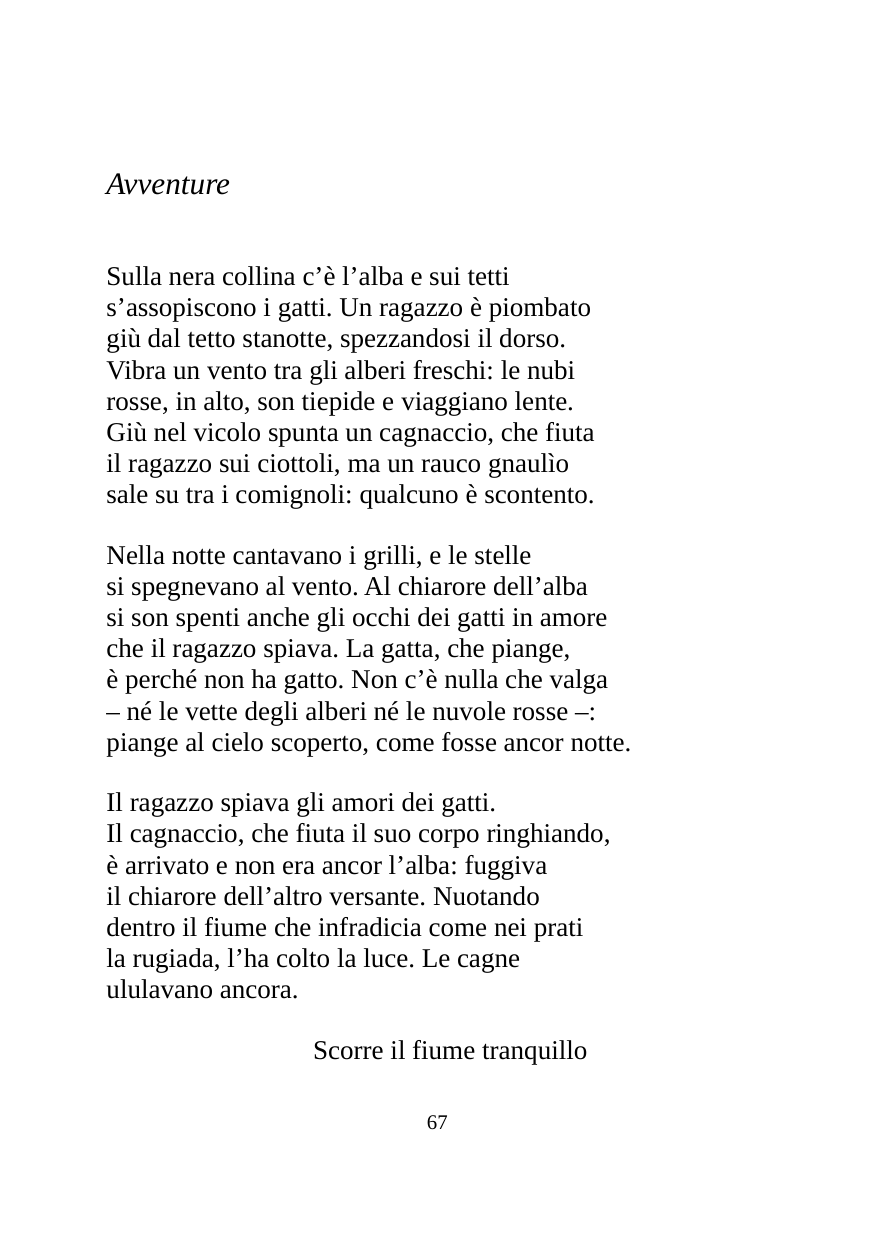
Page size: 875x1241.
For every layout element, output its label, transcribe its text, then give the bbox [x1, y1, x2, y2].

text Nella notte cantavano i grilli, e le stelle si spegnevano al vento. Al chiarore dell’alba si son spenti anche gli occhi dei gatti in amore che il ragazzo spiava. La gatta, che piange, è perché non ha gatto. Non c’è nulla che valga – né le vette degli alberi né le nuvole rosse –: piange al cielo scoperto, come fosse ancor notte. [106, 539, 768, 757]
subtitle Avventure [106, 165, 768, 201]
text Il ragazzo spiava gli amori dei gatti. Il cagnaccio, che fiuta il suo corpo ringhiando, è arrivato e non era ancor l’alba: fuggiva il chiarore dell’altro versante. Nuotando dentro il fiume che infradicia come nei prati la rugiada, l’ha colto la luce. Le cagne ululavano ancora. [106, 786, 768, 1004]
text Sulla nera collina c’è l’alba e sui tetti s’assopiscono i gatti. Un ragazzo è piombato giù dal tetto stanotte, spezzandosi il dorso. Vibra un vento tra gli alberi freschi: le nubi rosse, in alto, son tiepide e viaggiano lente. Giù nel vicolo spunta un cagnaccio, che fiuta il ragazzo sui ciottoli, ma un rauco gnaulìo sale su tra i comignoli: qualcuno è scontento. [106, 260, 768, 509]
text Scorre il fiume tranquillo [106, 1034, 768, 1065]
